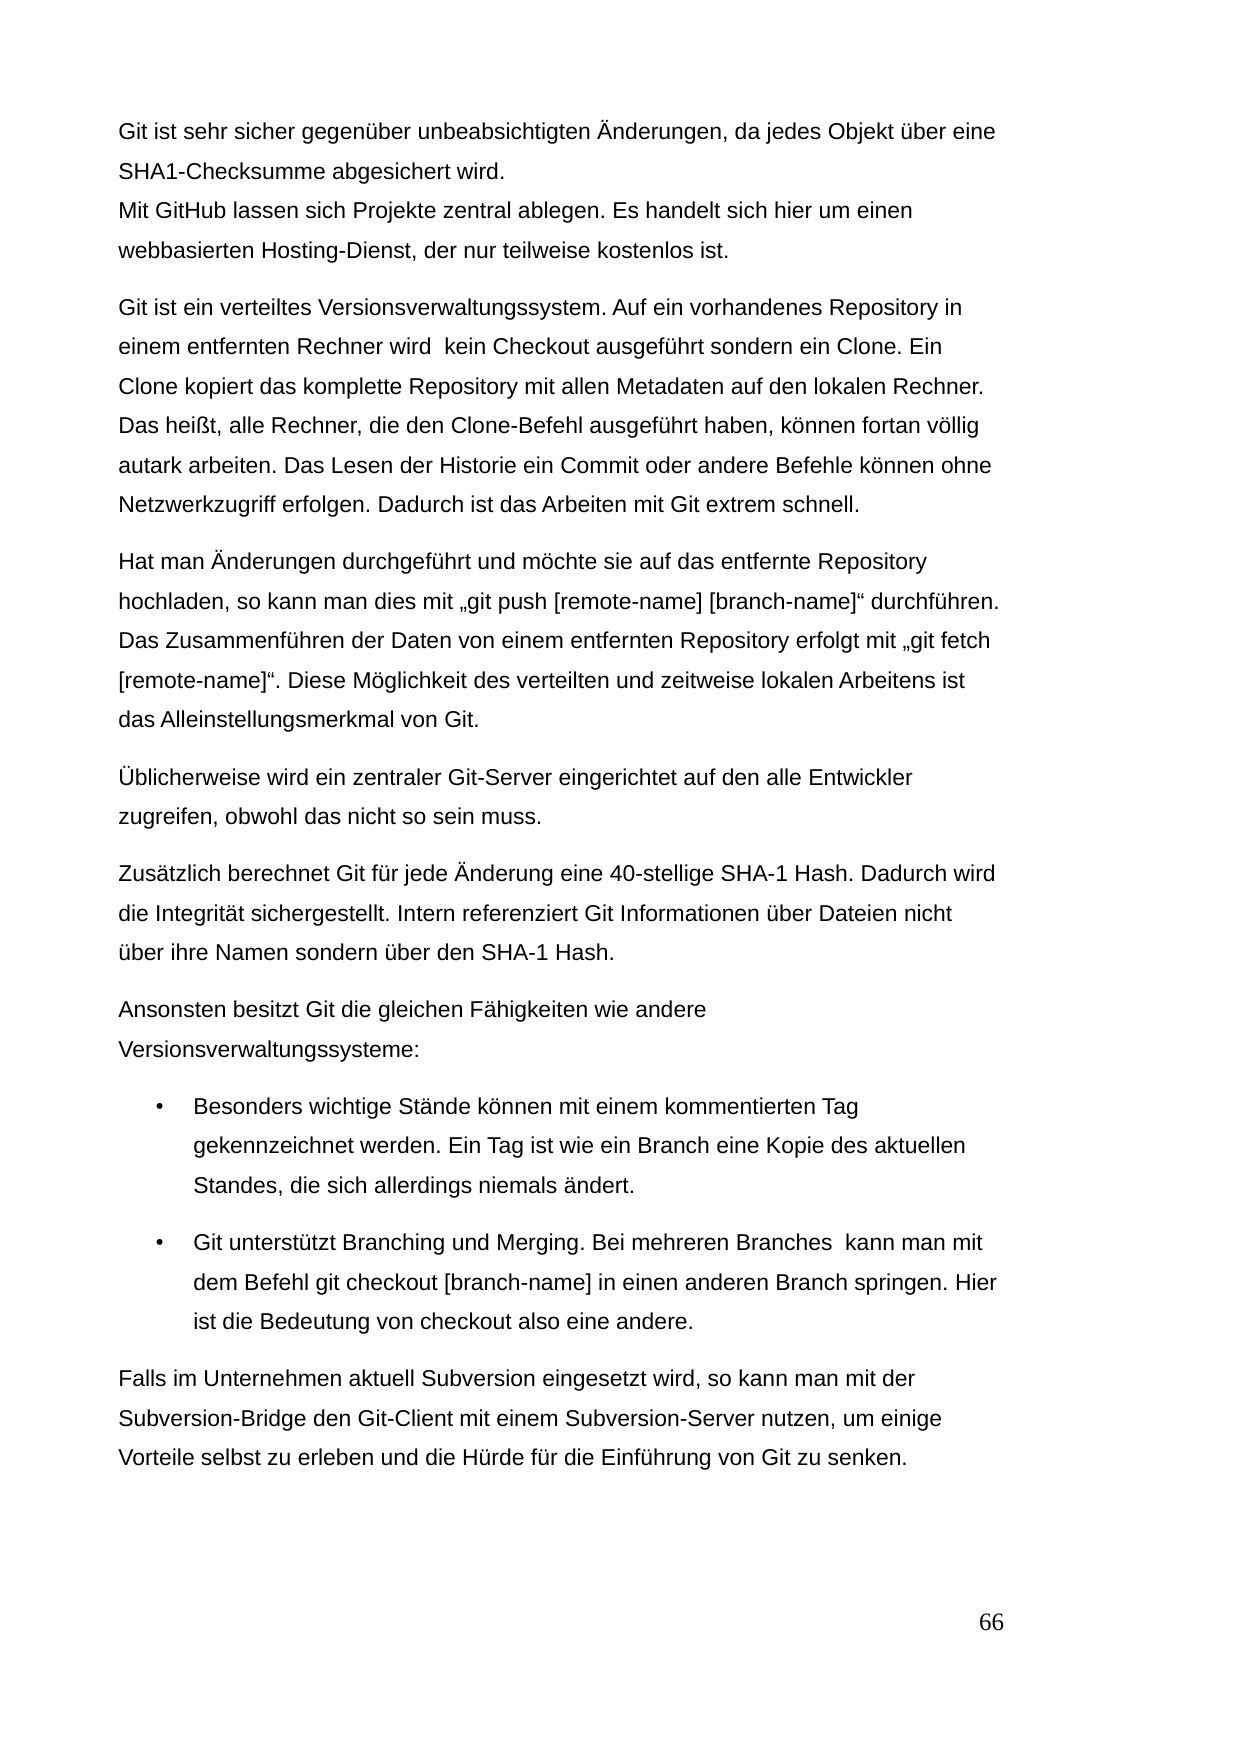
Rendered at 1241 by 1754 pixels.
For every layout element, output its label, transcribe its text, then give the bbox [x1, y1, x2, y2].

text Mit GitHub lassen sich Projekte zentral ablegen. Es handelt sich hier um einen webbasierten Hosting-Dienst, der nur teilweise kostenlos ist. [118, 197, 1004, 263]
list Git unterstützt Branching und Merging. Bei mehreren Branches kann man mit dem Befehl git checkout [branch-name] in einen anderen Branch springen. Hier ist die Bedeutung von checkout also eine andere. [156, 1229, 1004, 1334]
text Zusätzlich berechnet Git für jede Änderung eine 40-stellige SHA-1 Hash. Dadurch wird die Integrität sichergestellt. Intern referenziert Git Informationen über Dateien nicht über ihre Namen sondern über den SHA-1 Hash. [118, 860, 1004, 965]
text Falls im Unternehmen aktuell Subversion eingesetzt wird, so kann man mit der Subversion-Bridge den Git-Client mit einem Subversion-Server nutzen, um einige Vorteile selbst zu erleben und die Hürde für die Einführung von Git zu senken. [118, 1365, 1004, 1471]
text Ansonsten besitzt Git die gleichen Fähigkeiten wie andere Versionsverwaltungssysteme: [118, 996, 1004, 1062]
text Git ist sehr sicher gegenüber unbeabsichtigten Änderungen, da jedes Objekt über eine SHA1-Checksumme abgesichert wird. [118, 118, 1004, 184]
list Besonders wichtige Stände können mit einem kommentierten Tag gekennzeichnet werden. Ein Tag ist wie ein Branch eine Kopie des aktuellen Standes, die sich allerdings niemals ändert. [156, 1093, 1004, 1198]
text Git ist ein verteiltes Versionsverwaltungssystem. Auf ein vorhandenes Repository in einem entfernten Rechner wird kein Checkout ausgeführt sondern ein Clone. Ein Clone kopiert das komplette Repository mit allen Metadaten auf den lokalen Rechner. Das heißt, alle Rechner, die den Clone-Befehl ausgeführt haben, können fortan völlig autark arbeiten. Das Lesen der Historie ein Commit oder andere Befehle können ohne Netzwerkzugriff erfolgen. Dadurch ist das Arbeiten mit Git extrem schnell. [118, 294, 1004, 517]
text Hat man Änderungen durchgeführt und möchte sie auf das entfernte Repository hochladen, so kann man dies mit „git push [remote-name] [branch-name]“ durchführen. Das Zusammenführen der Daten von einem entfernten Repository erfolgt mit „git fetch [remote-name]“. Diese Möglichkeit des verteilten und zeitweise lokalen Arbeitens ist das Alleinstellungsmerkmal von Git. [118, 548, 1004, 733]
text Üblicherweise wird ein zentraler Git-Server eingerichtet auf den alle Entwickler zugreifen, obwohl das nicht so sein muss. [118, 763, 1004, 829]
